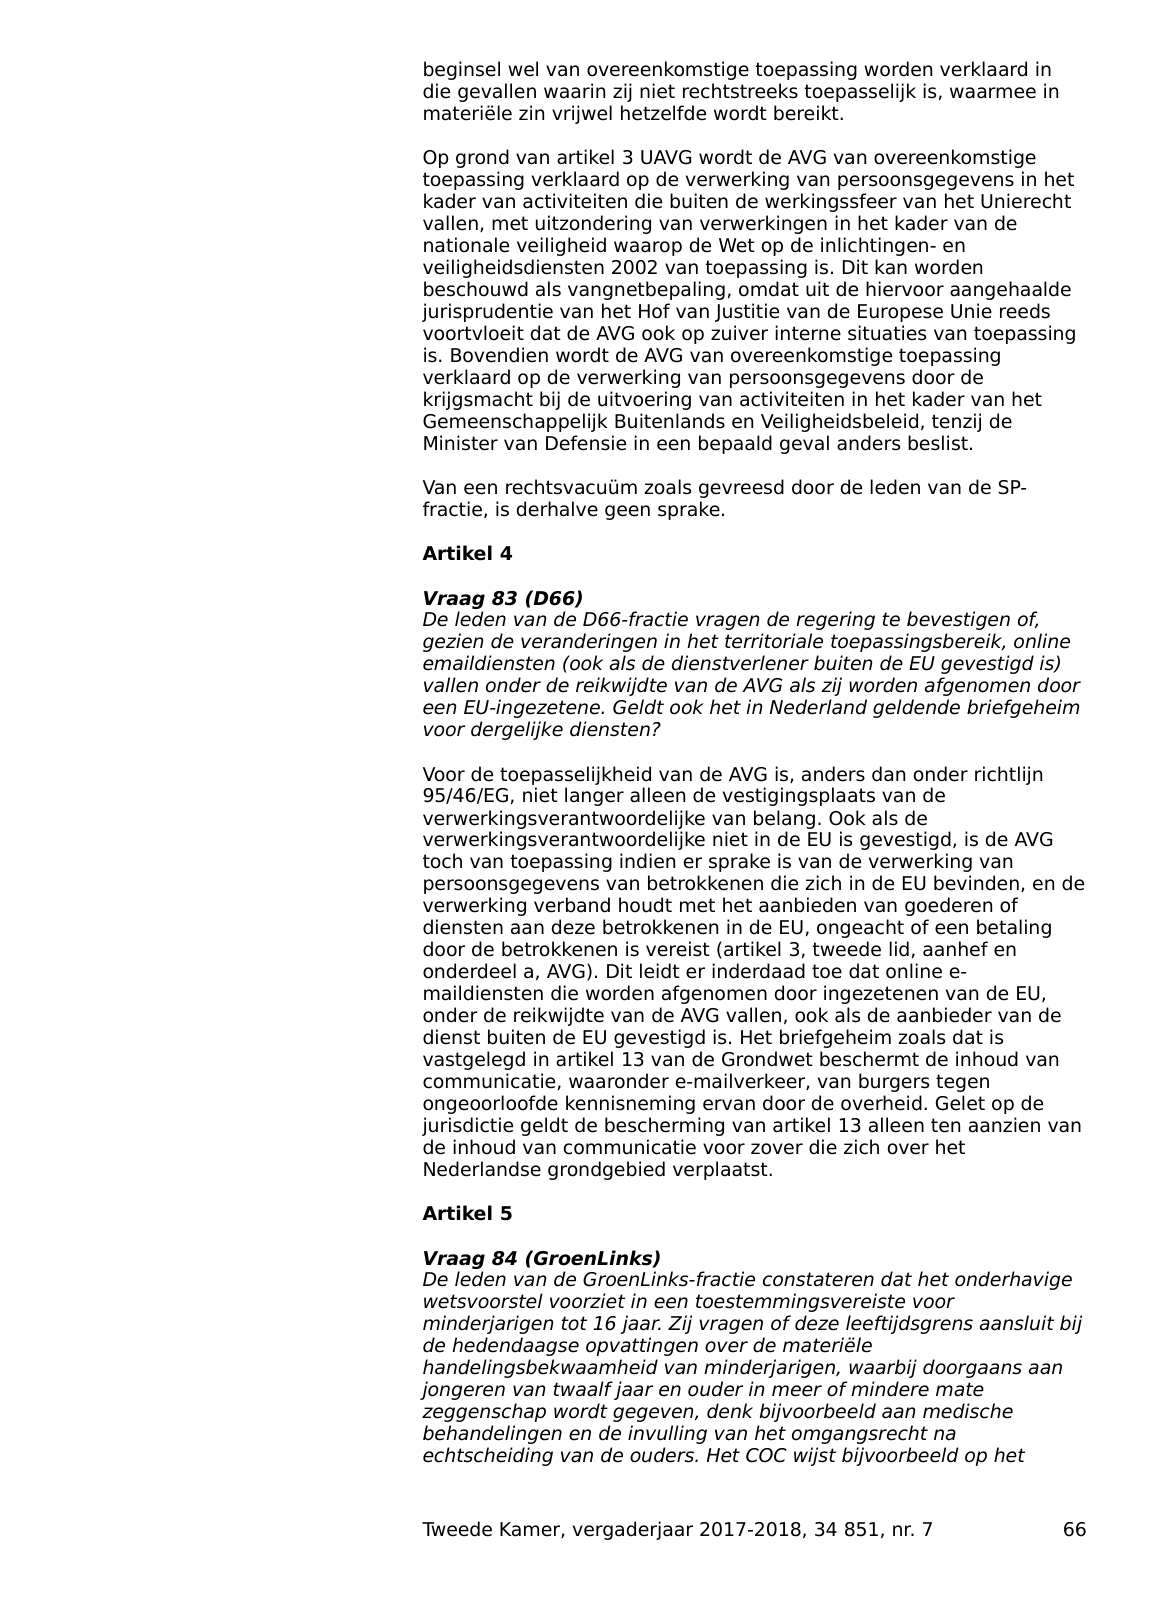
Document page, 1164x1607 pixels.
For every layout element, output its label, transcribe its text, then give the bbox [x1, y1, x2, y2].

text De leden van de D66-fractie vragen de regering te bevestigen of, gezien de veranderingen in het territoriale toepassingsbereik, online emaildiensten (ook als de dienstverlener buiten de EU gevestigd is) vallen onder de reikwijdte van de AVG als zij worden afgenomen door een EU-ingezetene. Geldt ook het in Nederland geldende briefgeheim voor dergelijke diensten? [422, 609, 1087, 741]
text Vraag 83 (D66) [422, 587, 1087, 609]
subtitle Artikel 4 [422, 543, 1087, 565]
text Voor de toepasselijkheid van de AVG is, anders dan onder richtlijn 95/46/EG, niet langer alleen de vestigingsplaats van de verwerkingsverantwoordelijke van belang. Ook als de verwerkingsverantwoordelijke niet in de EU is gevestigd, is de AVG toch van toepassing indien er sprake is van de verwerking van persoonsgegevens van betrokkenen die zich in de EU bevinden, en de verwerking verband houdt met het aanbieden van goederen of diensten aan deze betrokkenen in de EU, ongeacht of een betaling door de betrokkenen is vereist (artikel 3, tweede lid, aanhef en onderdeel a, AVG). Dit leidt er inderdaad toe dat online e-maildiensten die worden afgenomen door ingezetenen van de EU, onder de reikwijdte van de AVG vallen, ook als de aanbieder van de dienst buiten de EU gevestigd is. Het briefgeheim zoals dat is vastgelegd in artikel 13 van de Grondwet beschermt de inhoud van communicatie, waaronder e-mailverkeer, van burgers tegen ongeoorloofde kennisneming ervan door de overheid. Gelet op de jurisdictie geldt de bescherming van artikel 13 alleen ten aanzien van de inhoud van communicatie voor zover die zich over het Nederlandse grondgebied verplaatst. [422, 763, 1087, 1181]
text Van een rechtsvacuüm zoals gevreesd door de leden van de SP-fractie, is derhalve geen sprake. [422, 477, 1087, 521]
text Vraag 84 (GroenLinks) [422, 1247, 1087, 1269]
subtitle Artikel 5 [422, 1203, 1087, 1225]
text De leden van de GroenLinks-fractie constateren dat het onderhavige wetsvoorstel voorziet in een toestemmingsvereiste voor minderjarigen tot 16 jaar. Zij vragen of deze leeftijdsgrens aansluit bij de hedendaagse opvattingen over de materiële handelingsbekwaamheid van minderjarigen, waarbij doorgaans aan jongeren van twaalf jaar en ouder in meer of mindere mate zeggenschap wordt gegeven, denk bijvoorbeeld aan medische behandelingen en de invulling van het omgangsrecht na echtscheiding van de ouders. Het COC wijst bijvoorbeeld op het [422, 1269, 1087, 1467]
text Op grond van artikel 3 UAVG wordt de AVG van overeenkomstige toepassing verklaard op de verwerking van persoonsgegevens in het kader van activiteiten die buiten de werkingssfeer van het Unierecht vallen, met uitzondering van verwerkingen in het kader van de nationale veiligheid waarop de Wet op de inlichtingen- en veiligheidsdiensten 2002 van toepassing is. Dit kan worden beschouwd als vangnetbepaling, omdat uit de hiervoor aangehaalde jurisprudentie van het Hof van Justitie van de Europese Unie reeds voortvloeit dat de AVG ook op zuiver interne situaties van toepassing is. Bovendien wordt de AVG van overeenkomstige toepassing verklaard op de verwerking van persoonsgegevens door de krijgsmacht bij de uitvoering van activiteiten in het kader van het Gemeenschappelijk Buitenlands en Veiligheidsbeleid, tenzij de Minister van Defensie in een bepaald geval anders beslist. [422, 147, 1087, 455]
text beginsel wel van overeenkomstige toepassing worden verklaard in die gevallen waarin zij niet rechtstreeks toepasselijk is, waarmee in materiële zin vrijwel hetzelfde wordt bereikt. [422, 59, 1087, 125]
